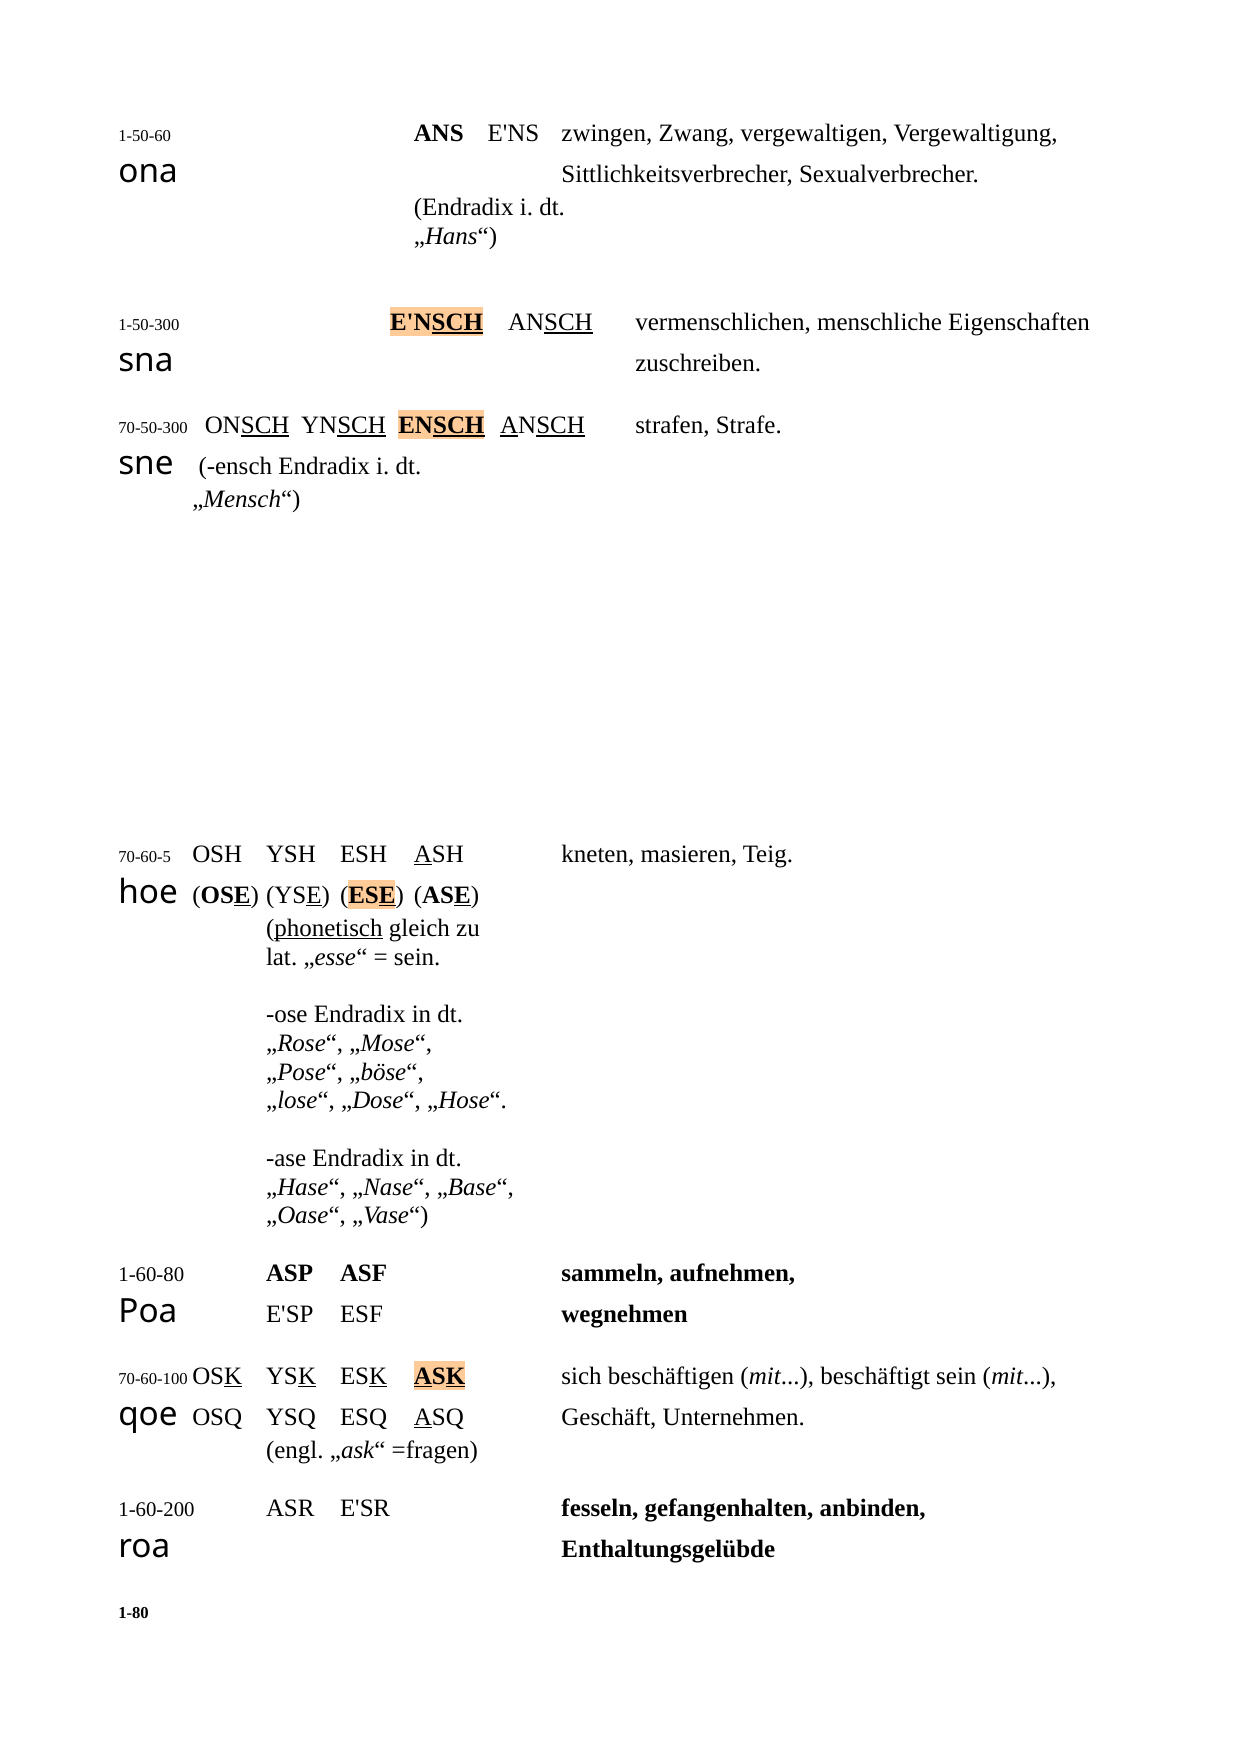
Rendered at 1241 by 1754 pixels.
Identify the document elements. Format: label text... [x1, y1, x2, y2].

text (Endradix i. dt. [118, 192, 1122, 221]
text (engl. „ask“ =fragen) [118, 1435, 1122, 1464]
text „Hase“, „Nase“, „Base“, [118, 1172, 1122, 1201]
text hoe (OSE) (YSE) (ESE) (ASE) [118, 868, 1122, 913]
text 70-60-5 OSH YSH ESH ASH kneten, masieren, Teig. [118, 839, 1122, 868]
text ona Sittlichkeitsverbrecher, Sexualverbrecher. [118, 147, 1122, 192]
text 1-50-60 ANS E'NS zwingen, Zwang, vergewaltigen, Vergewaltigung, [118, 118, 1122, 147]
text 1-50-300 E'NSCH ANSCH vermenschlichen, menschliche Eigenschaften sna zuschreiben. [118, 278, 1122, 381]
text 1-60-200 ASR E'SR fesseln, gefangenhalten, anbinden, [118, 1493, 1122, 1521]
text -ase Endradix in dt. [118, 1143, 1122, 1172]
text 70-50-300 ONSCH YNSCH ENSCH ANSCH strafen, Strafe. sne (-ensch Endradix i. dt. [118, 410, 1122, 484]
text „Oase“, „Vase“) [118, 1201, 1122, 1229]
text Poa E'SP ESF wegnehmen [118, 1287, 1122, 1332]
text 1-80 [118, 1567, 1122, 1624]
text „lose“, „Dose“, „Hose“. [118, 1086, 1122, 1114]
text -ose Endradix in dt. [118, 999, 1122, 1028]
text „Pose“, „böse“, [118, 1057, 1122, 1086]
text „Rose“, „Mose“, [118, 1028, 1122, 1057]
text 70-60-100 OSK YSK ESK ASK sich beschäftigen (mit...), beschäftigt sein (mit...), [118, 1361, 1122, 1390]
text lat. „esse“ = sein. [118, 942, 1122, 971]
text 1-60-80 ASP ASF sammeln, aufnehmen, [118, 1258, 1122, 1287]
text „Mensch“) [118, 484, 1122, 513]
text „Hans“) [118, 221, 1122, 250]
text roa Enthaltungsgelübde [118, 1521, 1122, 1567]
text (phonetisch gleich zu [118, 913, 1122, 942]
text qoe OSQ YSQ ESQ ASQ Geschäft, Unternehmen. [118, 1390, 1122, 1435]
